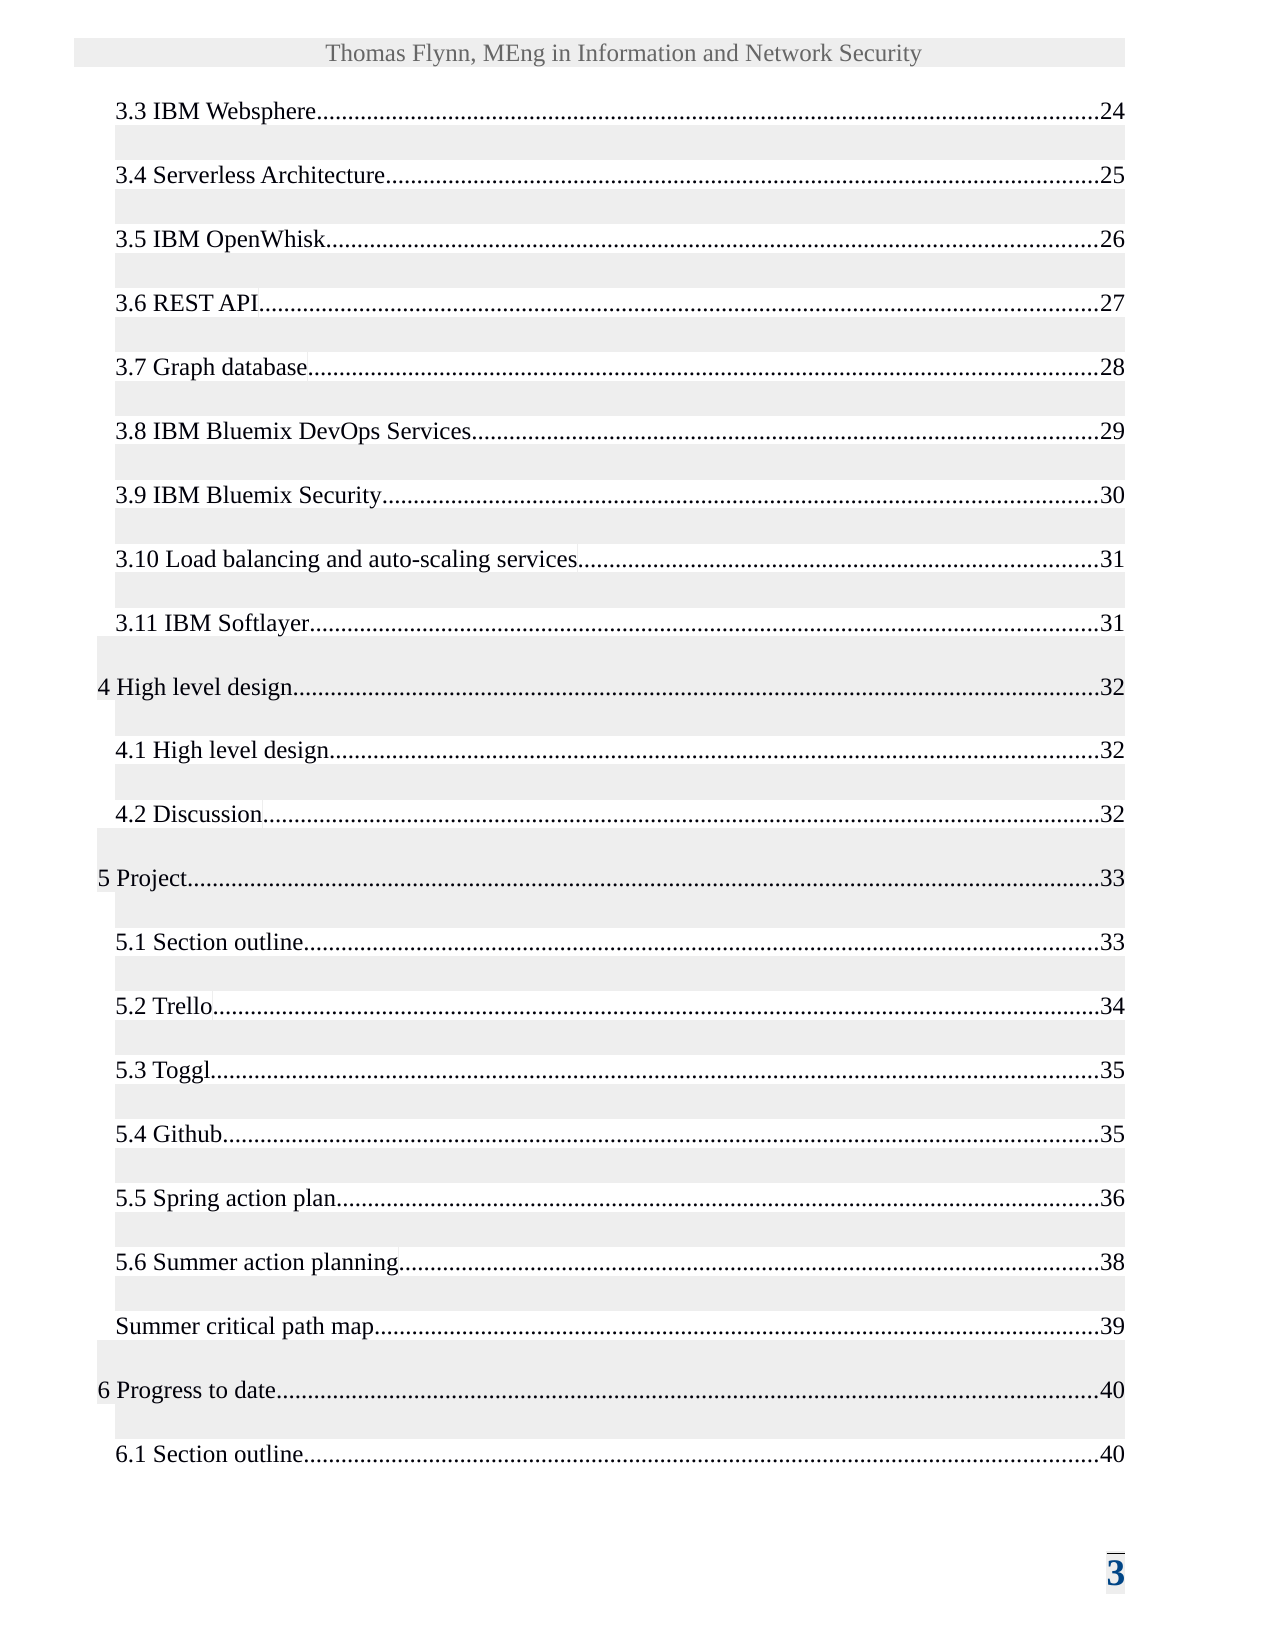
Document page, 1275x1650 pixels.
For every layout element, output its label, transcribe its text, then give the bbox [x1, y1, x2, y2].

text 6 Progress to date 40 [97, 1375, 1125, 1404]
text 4 High level design 32 [97, 672, 1125, 700]
text 5 Project 33 [97, 863, 1125, 892]
